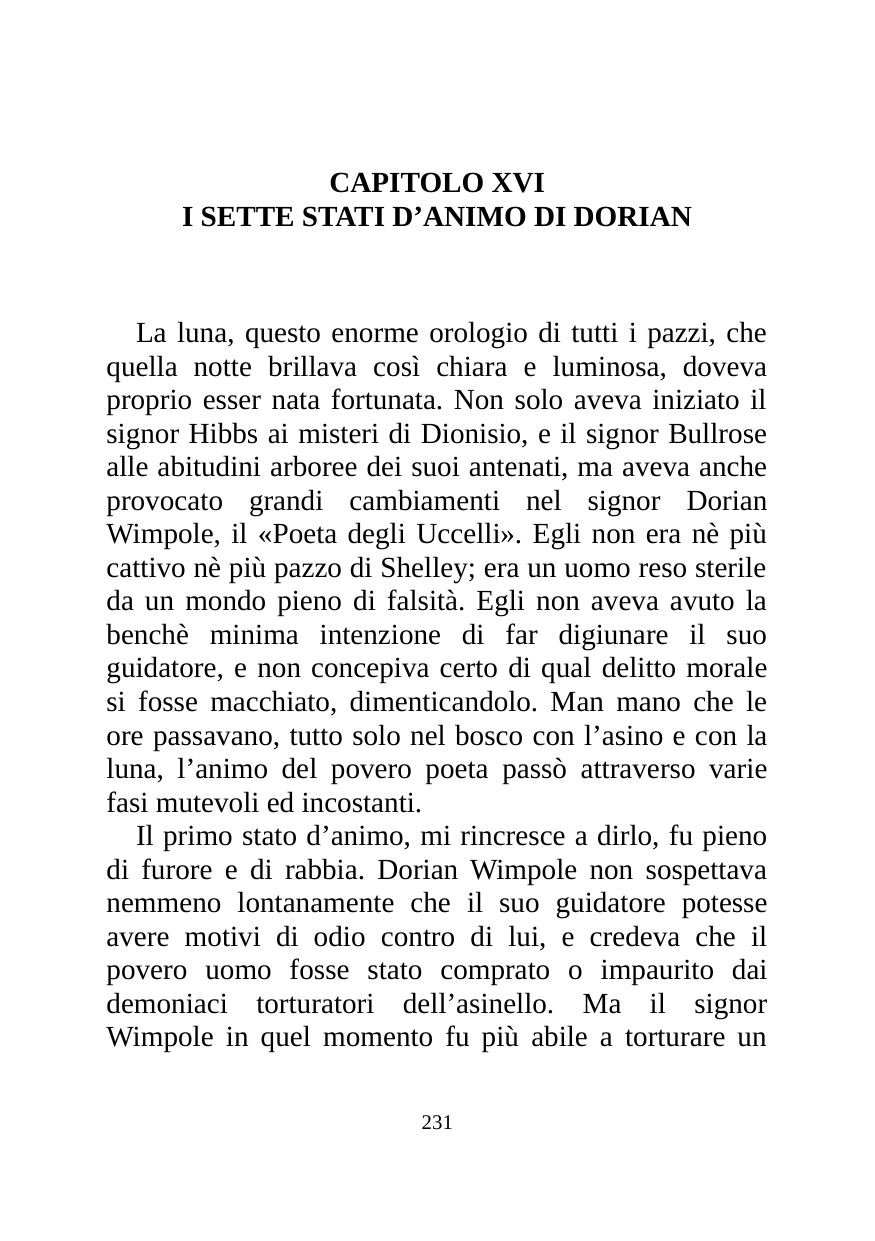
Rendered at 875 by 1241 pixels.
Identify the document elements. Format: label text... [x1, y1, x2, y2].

text Il primo stato d’animo, mi rincresce a dirlo, fu pieno di furore e di rabbia. Dorian Wimpole non sospettava nemmeno lontanamente che il suo guidatore potesse avere motivi di odio contro di lui, e credeva che il povero uomo fosse stato comprato o impaurito dai demoniaci torturatori dell’asinello. Ma il signor Wimpole in quel momento fu più abile a torturare un [106, 818, 768, 1053]
text La luna, questo enorme orologio di tutti i pazzi, che quella notte brillava così chiara e luminosa, doveva proprio esser nata fortunata. Non solo aveva iniziato il signor Hibbs ai misteri di Dionisio, e il signor Bullrose alle abitudini arboree dei suoi antenati, ma aveva anche provocato grandi cambiamenti nel signor Dorian Wimpole, il «Poeta degli Uccelli». Egli non era nè più cattivo nè più pazzo di Shelley; era un uomo reso sterile da un mondo pieno di falsità. Egli non aveva avuto la benchè minima intenzione di far digiunare il suo guidatore, e non concepiva certo di qual delitto morale si fosse macchiato, dimenticandolo. Man mano che le ore passavano, tutto solo nel bosco con l’asino e con la luna, l’animo del povero poeta passò attraverso varie fasi mutevoli ed incostanti. [106, 315, 768, 818]
subtitle CAPITOLO XVI I SETTE STATI D’ANIMO DI DORIAN [106, 165, 768, 232]
